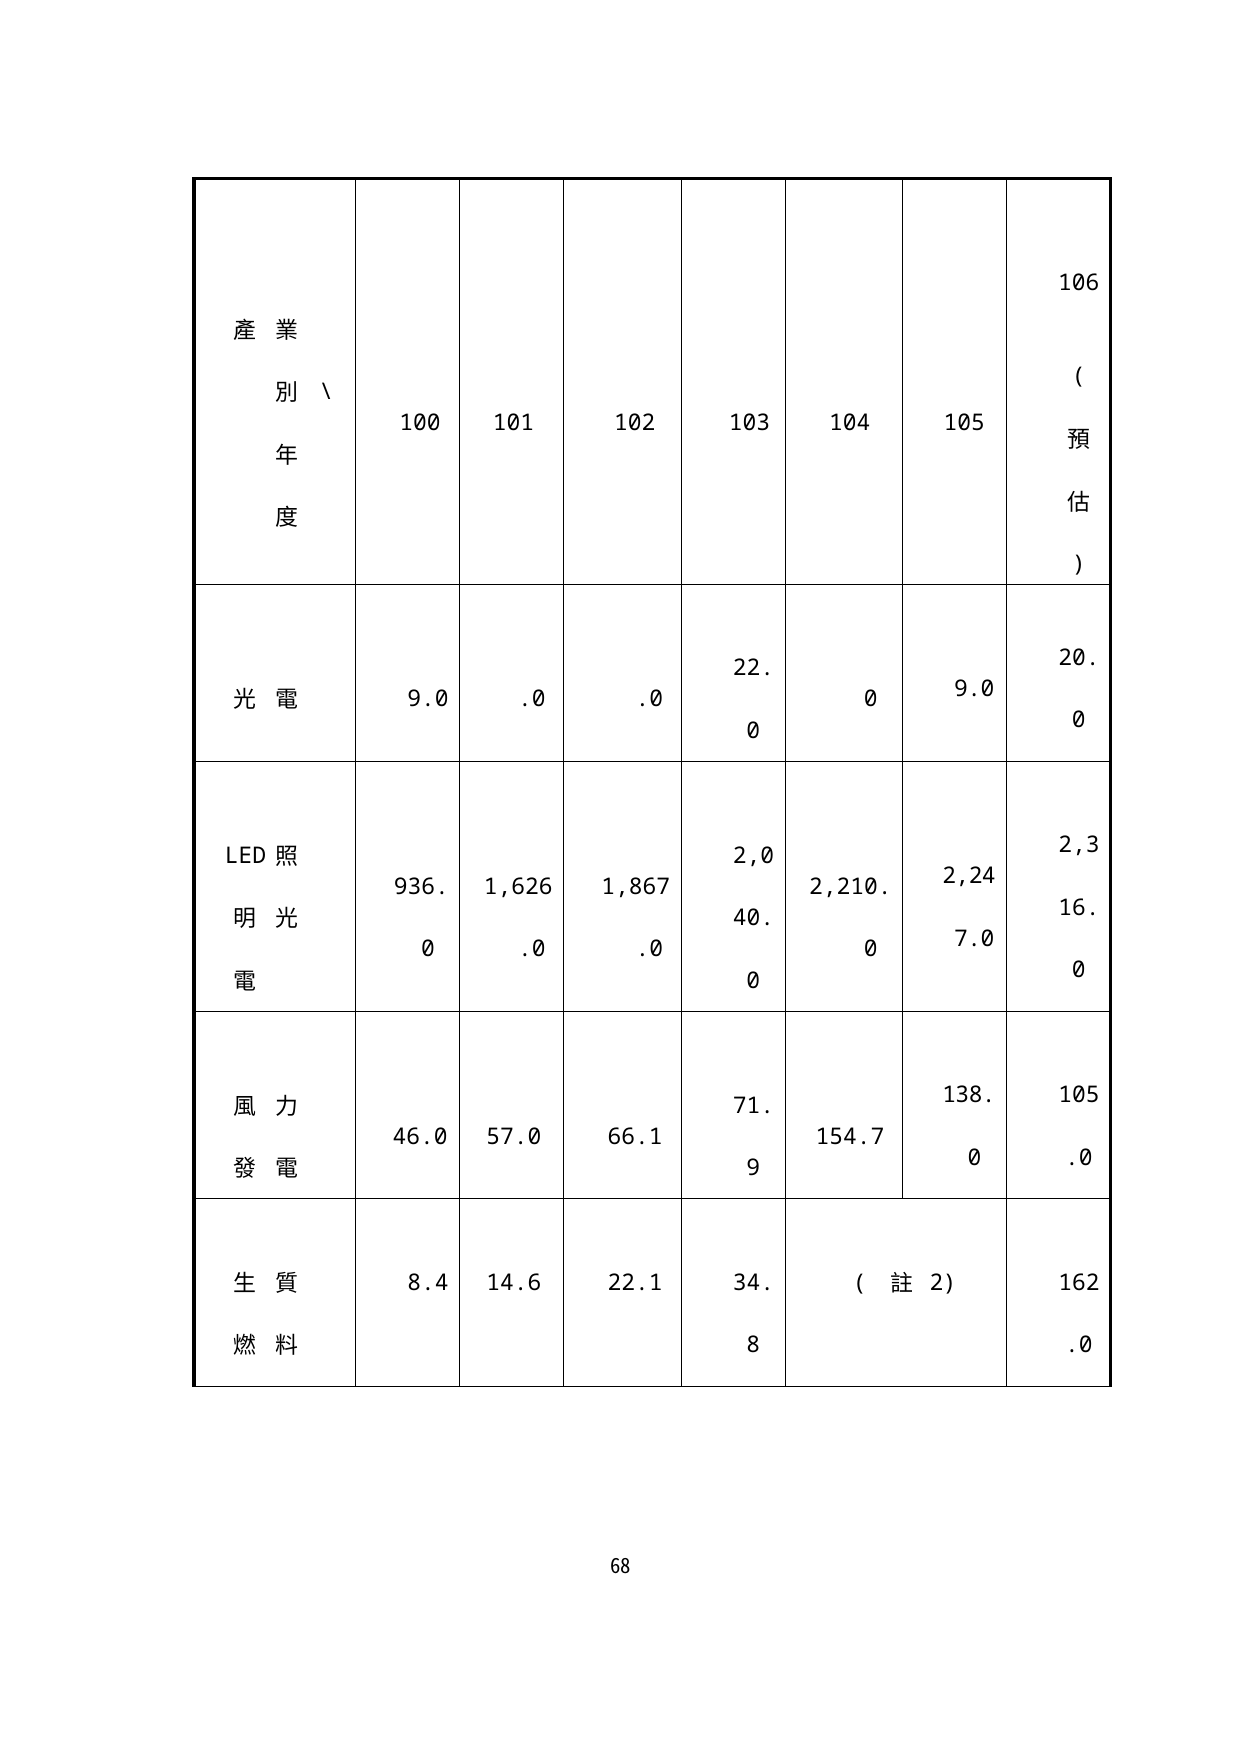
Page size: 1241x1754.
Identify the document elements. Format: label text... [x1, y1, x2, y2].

table_cell 生質燃料 [196, 1199, 355, 1386]
table_cell 936.0 [356, 762, 459, 1011]
table_header 103 [682, 180, 785, 583]
table_cell 14.6 [460, 1199, 563, 1386]
table_cell 2,210.0 [786, 762, 902, 1011]
table_cell 71.9 [682, 1012, 785, 1198]
table_cell 9.0 [356, 585, 459, 761]
table_cell 光電 [196, 585, 355, 761]
table_cell 57.0 [460, 1012, 563, 1198]
table_header 產業別\年度 [196, 180, 355, 583]
table_cell .0 [564, 585, 681, 761]
table_cell 162.0 [1007, 1199, 1109, 1386]
table_cell 105.0 [1007, 1012, 1109, 1198]
table_cell 1,867.0 [564, 762, 681, 1011]
table_cell 22.0 [682, 585, 785, 761]
table_cell 66.1 [564, 1012, 681, 1198]
table_cell 風力發電 [196, 1012, 355, 1198]
table_cell 154.7 [786, 1012, 902, 1198]
table_cell 34.8 [682, 1199, 785, 1386]
table_cell 22.1 [564, 1199, 681, 1386]
table_cell (註2) [786, 1199, 1006, 1386]
table_cell 2,316.0 [1007, 762, 1109, 1011]
table_header 105 [903, 180, 1006, 583]
table_cell 138.0 [903, 1012, 1006, 1198]
table_header 106 (預估) [1007, 180, 1109, 583]
table_header 102 [564, 180, 681, 583]
table_cell 46.0 [356, 1012, 459, 1198]
table_cell 1,626.0 [460, 762, 563, 1011]
table_cell 2,040.0 [682, 762, 785, 1011]
table_cell 20.0 [1007, 585, 1109, 761]
table_header 101 [460, 180, 563, 583]
table_cell 2,247.0 [903, 762, 1006, 1011]
table_cell 9.0 [903, 585, 1006, 761]
table_cell 8.4 [356, 1199, 459, 1386]
table_header 104 [786, 180, 902, 583]
table_cell LED照明光電 [196, 762, 355, 1011]
table_cell 0 [786, 585, 902, 761]
table_header 100 [356, 180, 459, 583]
table_cell .0 [460, 585, 563, 761]
